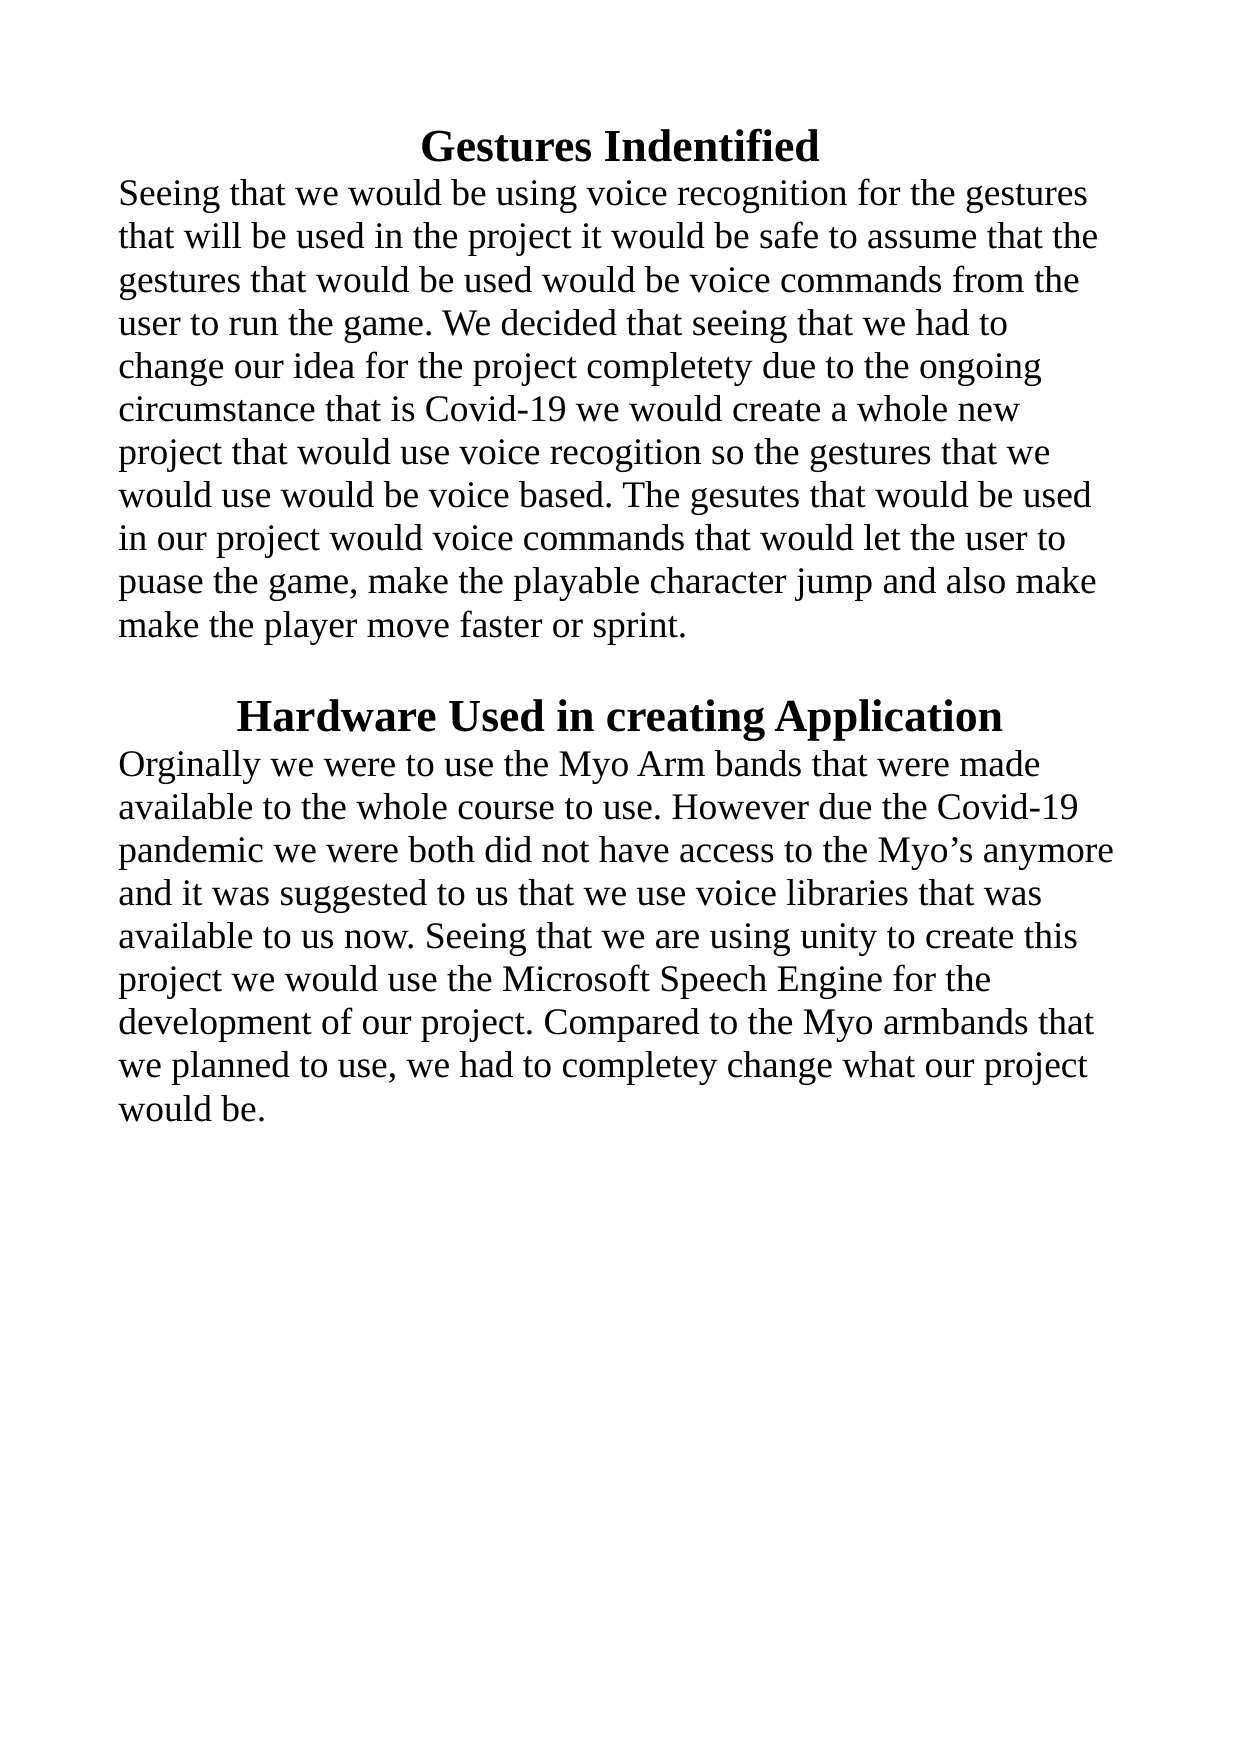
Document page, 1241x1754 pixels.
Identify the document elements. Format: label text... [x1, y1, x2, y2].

text Orginally we were to use the Myo Arm bands that were made available to the whole course to use. However due the Covid-19 pandemic we were both did not have access to the Myo’s anymore and it was suggested to us that we use voice libraries that was available to us now. Seeing that we are using unity to create this project we would use the Microsoft Speech Engine for the development of our project. Compared to the Myo armbands that we planned to use, we had to completey change what our project would be. [118, 741, 1122, 1129]
text Hardware Used in creating Application [118, 688, 1122, 741]
text Seeing that we would be using voice recognition for the gestures that will be used in the project it would be safe to assume that the gestures that would be used would be voice commands from the user to run the game. We decided that seeing that we had to change our idea for the project completety due to the ongoing circumstance that is Covid-19 we would create a whole new project that would use voice recogition so the gestures that we would use would be voice based. The gesutes that would be used in our project would voice commands that would let the user to puase the game, make the playable character jump and also make make the player move faster or sprint. [118, 171, 1122, 645]
text Gestures Indentified [118, 118, 1122, 171]
